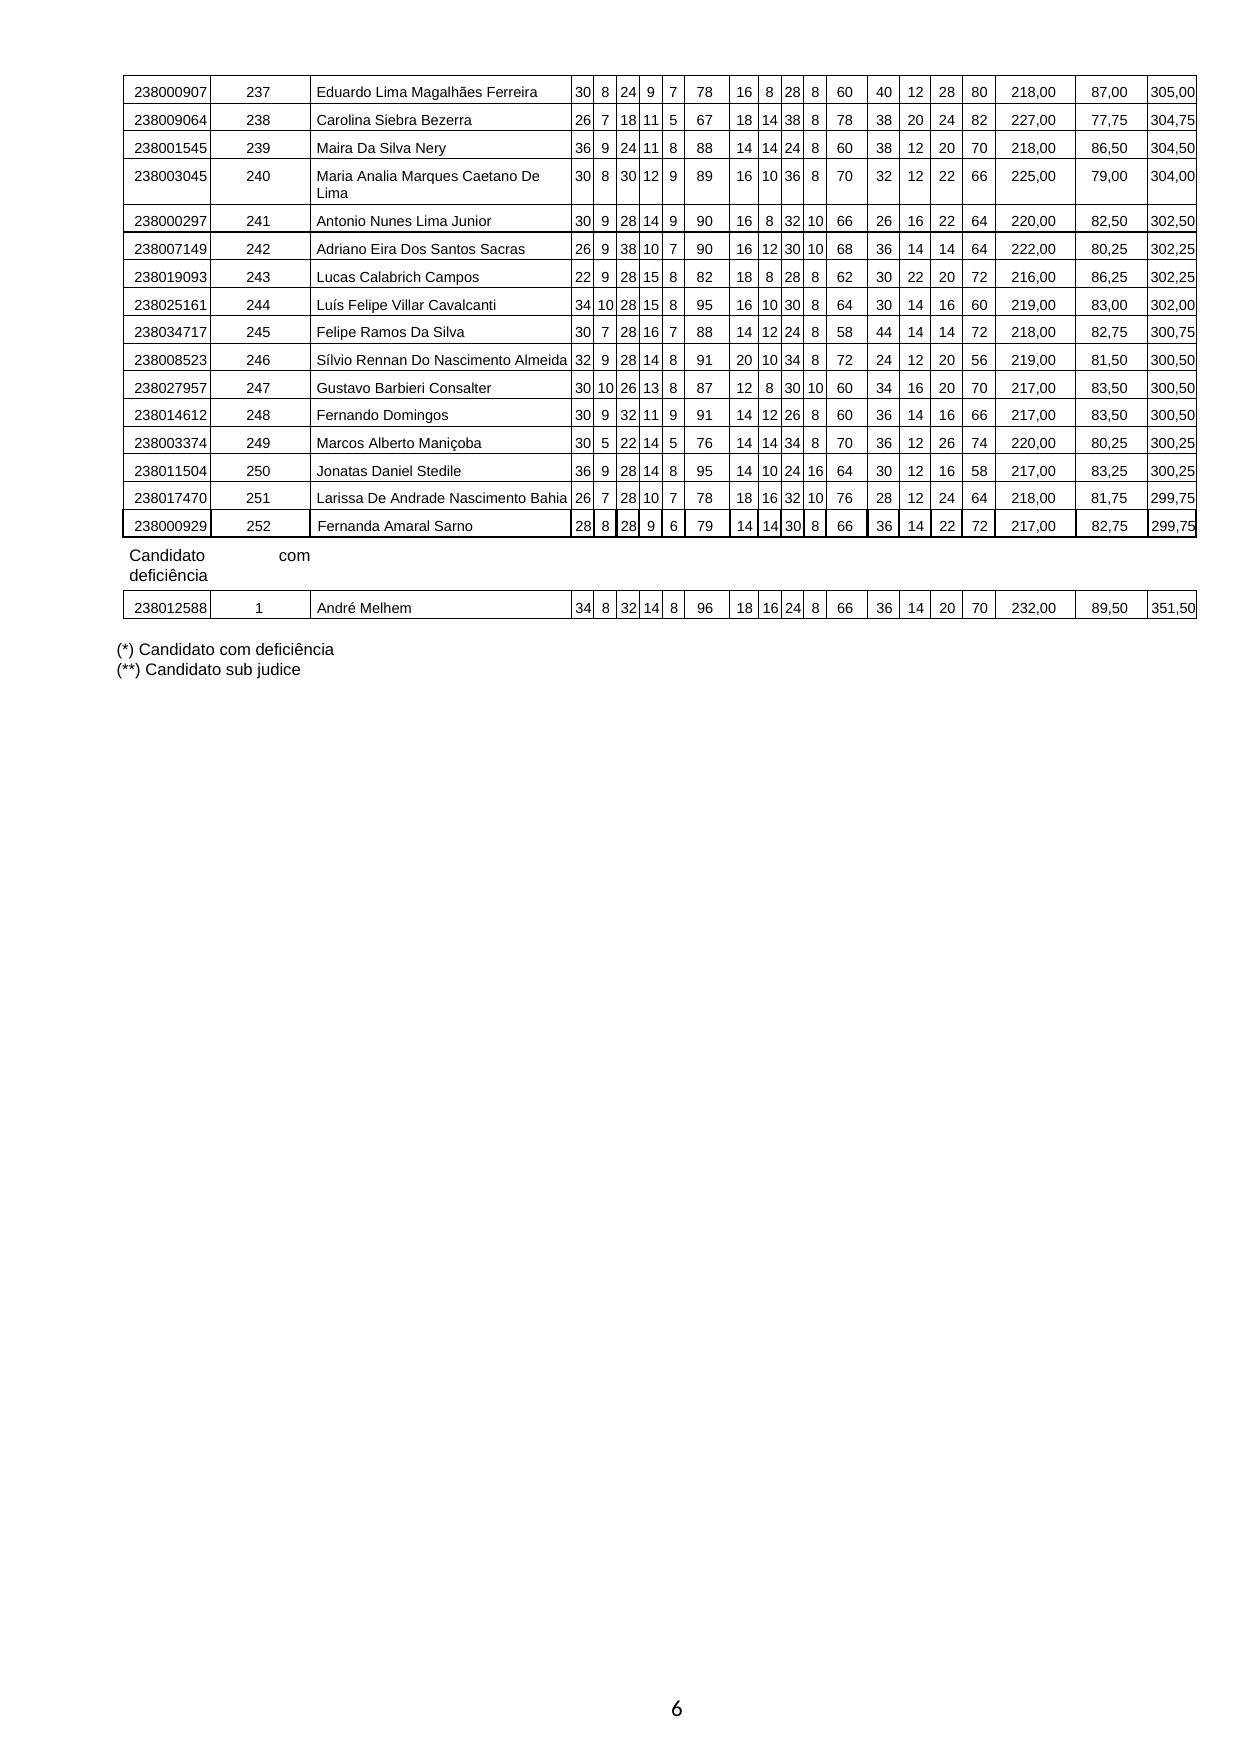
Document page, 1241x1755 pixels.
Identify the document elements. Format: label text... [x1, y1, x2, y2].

table_cell 8 [759, 260, 781, 287]
table_cell 30 [782, 288, 803, 315]
table_cell 218,00 [996, 482, 1075, 509]
table_cell 34 [572, 591, 593, 618]
table_cell 300,25 [1148, 454, 1196, 481]
table_cell 9 [594, 399, 616, 426]
table_cell 11 [640, 104, 662, 130]
table_cell 304,75 [1148, 104, 1196, 130]
table_cell 74 [963, 427, 995, 453]
table_cell 20 [931, 591, 962, 618]
table_cell 28 [617, 205, 639, 231]
table_cell 60 [827, 371, 867, 398]
table_cell 238000297 [124, 205, 210, 231]
table_cell 12 [759, 399, 781, 426]
table_cell 12 [759, 316, 781, 342]
table_cell 96 [685, 591, 729, 618]
table_cell 243 [211, 260, 310, 287]
table_cell 12 [900, 344, 930, 370]
table_cell 16 [730, 76, 758, 103]
table_cell 12 [730, 371, 758, 398]
text (**) Candidato sub judice [116, 660, 1137, 679]
table_cell 14 [759, 131, 781, 158]
table_cell 302,25 [1148, 233, 1196, 259]
table_cell 24 [617, 76, 639, 103]
table_cell 238011504 [124, 454, 210, 481]
table_cell 82,75 [1076, 316, 1147, 342]
table_cell 82 [963, 104, 995, 130]
table_cell 9 [640, 510, 661, 536]
table_cell 28 [931, 76, 962, 103]
table_cell 300,50 [1148, 344, 1196, 370]
table_cell Antonio Nunes Lima Junior [311, 205, 571, 231]
table_cell Fernanda Amaral Sarno [311, 510, 570, 536]
table_cell 22 [572, 260, 593, 287]
table_cell 10 [759, 344, 781, 370]
table_cell 30 [868, 288, 899, 315]
table_cell 14 [640, 454, 662, 481]
table_cell 16 [931, 288, 962, 315]
table_cell 22 [931, 159, 962, 204]
table_cell 8 [804, 316, 826, 342]
table_cell 16 [759, 591, 781, 618]
table_cell 66 [827, 510, 866, 536]
table_cell 40 [868, 76, 899, 103]
table_cell 36 [782, 159, 803, 204]
table_cell 64 [963, 205, 995, 231]
table_cell 10 [759, 454, 781, 481]
table_cell 60 [963, 288, 995, 315]
table_cell 36 [572, 131, 593, 158]
table_cell 83,50 [1076, 399, 1147, 426]
table_cell 89 [685, 159, 729, 204]
table_cell 7 [594, 482, 616, 509]
table_cell 26 [931, 427, 962, 453]
table_cell 28 [617, 260, 639, 287]
table_cell 218,00 [996, 316, 1075, 342]
table_cell 237 [211, 76, 310, 103]
table_cell 14 [640, 205, 662, 231]
table_cell 12 [900, 454, 930, 481]
table_cell 16 [931, 454, 962, 481]
table_cell 87 [685, 371, 729, 398]
table_cell 26 [782, 399, 803, 426]
table_cell 14 [759, 510, 780, 536]
table_cell 12 [759, 233, 781, 259]
table_cell 86,50 [1076, 131, 1147, 158]
table_cell 30 [572, 427, 593, 453]
table_cell [571, 538, 594, 590]
table_cell 36 [868, 427, 899, 453]
table_cell 240 [211, 159, 310, 204]
table_cell 80,25 [1076, 427, 1147, 453]
table_cell 20 [931, 371, 962, 398]
table_cell 70 [963, 131, 995, 158]
table_cell 238000907 [124, 76, 210, 103]
table_cell 248 [211, 399, 310, 426]
table_cell 14 [900, 316, 930, 342]
table_cell 252 [212, 510, 309, 536]
table_cell 8 [663, 591, 684, 618]
table_cell 36 [869, 510, 898, 536]
table_cell 30 [572, 159, 593, 204]
table_cell 91 [685, 344, 729, 370]
table_cell 95 [685, 454, 729, 481]
table_cell 34 [782, 427, 803, 453]
table_cell Adriano Eira Dos Santos Sacras [311, 233, 571, 259]
table_cell 44 [868, 316, 899, 342]
table_cell 88 [685, 131, 729, 158]
table_cell 220,00 [996, 205, 1075, 231]
table_cell 82 [685, 260, 729, 287]
table_cell 28 [572, 510, 593, 536]
table_cell 30 [617, 159, 639, 204]
table_cell 15 [640, 288, 662, 315]
table_cell 8 [804, 288, 826, 315]
table_cell 90 [685, 233, 729, 259]
table_cell 16 [900, 205, 930, 231]
table_cell 14 [730, 427, 758, 453]
table_cell 351,50 [1148, 591, 1196, 618]
table_cell 10 [804, 482, 826, 509]
table_cell 79,00 [1076, 159, 1147, 204]
table_cell 83,50 [1076, 371, 1147, 398]
table_cell 14 [931, 316, 962, 342]
table_cell 30 [572, 316, 593, 342]
table_cell 8 [594, 159, 616, 204]
table_cell 238007149 [124, 233, 210, 259]
table_cell 14 [730, 131, 758, 158]
table_cell 242 [211, 233, 310, 259]
table_cell 70 [827, 159, 867, 204]
table_cell 9 [594, 344, 616, 370]
table_cell 12 [900, 131, 930, 158]
table_cell 26 [868, 205, 899, 231]
table_cell Jonatas Daniel Stedile [311, 454, 571, 481]
table_cell 14 [759, 104, 781, 130]
table_cell 220,00 [996, 427, 1075, 453]
table_cell 249 [211, 427, 310, 453]
table_cell 66 [827, 591, 867, 618]
table_cell 14 [900, 510, 930, 536]
table_cell 16 [730, 205, 758, 231]
table_cell 10 [759, 159, 781, 204]
table_cell 299,75 [1148, 482, 1196, 509]
table_cell Carolina Siebra Bezerra [311, 104, 571, 130]
table_cell 217,00 [996, 371, 1075, 398]
table_cell 238 [211, 104, 310, 130]
table_cell 12 [900, 482, 930, 509]
table_cell 16 [804, 454, 826, 481]
table_cell 28 [617, 454, 639, 481]
table_cell [899, 538, 931, 590]
table_cell 72 [827, 344, 867, 370]
table_cell 244 [211, 288, 310, 315]
table_cell 76 [827, 482, 867, 509]
table_cell 12 [900, 159, 930, 204]
table_cell 219,00 [996, 344, 1075, 370]
table_cell 238014612 [124, 399, 210, 426]
table_cell 218,00 [996, 131, 1075, 158]
table_cell 9 [594, 454, 616, 481]
table_cell 70 [963, 371, 995, 398]
table_cell 66 [963, 399, 995, 426]
table_cell 83,25 [1076, 454, 1147, 481]
table_cell 78 [827, 104, 867, 130]
table_cell 238012588 [124, 591, 210, 618]
table_cell 28 [618, 510, 638, 536]
table_cell 32 [617, 399, 639, 426]
table_cell 14 [931, 233, 962, 259]
table_cell 76 [685, 427, 729, 453]
text (*) Candidato com deficiência [116, 639, 1137, 659]
table_cell 241 [211, 205, 310, 231]
table_cell 16 [730, 288, 758, 315]
table_cell 246 [211, 344, 310, 370]
table_cell 28 [782, 260, 803, 287]
table_cell 8 [804, 159, 826, 204]
table_cell 8 [804, 591, 826, 618]
table_cell 28 [617, 288, 639, 315]
table_cell 14 [640, 427, 662, 453]
table_cell 238008523 [124, 344, 210, 370]
table_cell 10 [640, 482, 662, 509]
table_cell 72 [963, 260, 995, 287]
table_cell 24 [931, 482, 962, 509]
table_cell 64 [963, 482, 995, 509]
table_cell [310, 538, 571, 590]
table_cell 247 [211, 371, 310, 398]
table_cell 64 [827, 454, 867, 481]
table_cell 30 [572, 399, 593, 426]
table_cell 8 [804, 131, 826, 158]
table_cell 9 [640, 76, 662, 103]
table_cell 8 [595, 510, 615, 536]
table_cell 34 [572, 288, 593, 315]
table_cell 30 [782, 233, 803, 259]
table_cell 30 [572, 371, 593, 398]
table_cell 8 [804, 399, 826, 426]
table_cell Maria Analia Marques Caetano De Lima [311, 159, 571, 204]
table_cell 302,00 [1148, 288, 1196, 315]
table_cell 238003374 [124, 427, 210, 453]
table_cell 14 [900, 591, 930, 618]
table_cell Maira Da Silva Nery [311, 131, 571, 158]
table_cell 10 [594, 288, 616, 315]
table_cell 238034717 [124, 316, 210, 342]
table_cell 58 [827, 316, 867, 342]
table_cell Luís Felipe Villar Cavalcanti [311, 288, 571, 315]
table_cell [685, 538, 729, 590]
table_cell Sílvio Rennan Do Nascimento Almeida [311, 344, 571, 370]
table_cell 24 [782, 131, 803, 158]
table_cell 72 [963, 510, 994, 536]
table_cell 14 [640, 591, 662, 618]
table_cell [931, 538, 962, 590]
table_cell 28 [617, 316, 639, 342]
table_cell 6 [663, 510, 684, 536]
table_cell 79 [686, 510, 729, 536]
table_cell 300,50 [1148, 399, 1196, 426]
table_cell 8 [663, 344, 684, 370]
table_cell 8 [759, 76, 781, 103]
table_cell 10 [640, 233, 662, 259]
table_cell 20 [931, 131, 962, 158]
table_cell 38 [617, 233, 639, 259]
table_cell 10 [804, 233, 826, 259]
table_cell 32 [572, 344, 593, 370]
table_cell 32 [868, 159, 899, 204]
table_cell 217,00 [996, 399, 1075, 426]
table_cell 20 [730, 344, 758, 370]
table_cell 16 [900, 371, 930, 398]
table_cell 16 [759, 482, 781, 509]
table_cell 219,00 [996, 288, 1075, 315]
table_cell 16 [730, 233, 758, 259]
table_cell 36 [572, 454, 593, 481]
table_cell 22 [932, 510, 961, 536]
table_cell Fernando Domingos [311, 399, 571, 426]
table_cell 8 [759, 205, 781, 231]
table_cell 7 [663, 316, 684, 342]
table_cell 20 [900, 104, 930, 130]
table_cell 8 [804, 427, 826, 453]
table_cell 251 [211, 482, 310, 509]
table_cell 26 [572, 233, 593, 259]
table_cell 86,25 [1076, 260, 1147, 287]
table_cell 238000929 [124, 510, 210, 536]
table_cell 8 [594, 76, 616, 103]
table_cell 304,00 [1148, 159, 1196, 204]
table_cell 238027957 [124, 371, 210, 398]
table_cell 90 [685, 205, 729, 231]
table_cell [826, 538, 867, 590]
table_cell 300,75 [1148, 316, 1196, 342]
table_cell 28 [868, 482, 899, 509]
table_cell 88 [685, 316, 729, 342]
table_cell 22 [931, 205, 962, 231]
table_cell 14 [730, 454, 758, 481]
table_cell [995, 538, 1076, 590]
table_cell 22 [617, 427, 639, 453]
table_cell 77,75 [1076, 104, 1147, 130]
table_cell Marcos Alberto Maniçoba [311, 427, 571, 453]
table_cell 38 [868, 131, 899, 158]
table_cell 30 [868, 260, 899, 287]
table_cell 245 [211, 316, 310, 342]
table_cell 80,25 [1076, 233, 1147, 259]
table_cell 24 [782, 454, 803, 481]
table_cell 8 [804, 260, 826, 287]
table_cell 10 [804, 371, 826, 398]
table_cell 8 [663, 371, 684, 398]
table_cell 34 [782, 344, 803, 370]
table_cell 58 [963, 454, 995, 481]
table_cell 67 [685, 104, 729, 130]
table_cell 238025161 [124, 288, 210, 315]
table_cell 16 [730, 159, 758, 204]
table_cell 36 [868, 399, 899, 426]
table_cell 83,00 [1076, 288, 1147, 315]
table_cell 7 [663, 76, 684, 103]
table_cell 18 [730, 591, 758, 618]
table_cell Lucas Calabrich Campos [311, 260, 571, 287]
table_cell 250 [211, 454, 310, 481]
table_cell 20 [931, 344, 962, 370]
table_cell 64 [827, 288, 867, 315]
table_cell 305,00 [1148, 76, 1196, 103]
table_cell 60 [827, 399, 867, 426]
table_cell 8 [804, 104, 826, 130]
table_cell 5 [663, 427, 684, 453]
table_cell 5 [594, 427, 616, 453]
table_cell 7 [663, 233, 684, 259]
table_cell 14 [900, 233, 930, 259]
table_cell 227,00 [996, 104, 1075, 130]
table_cell 238003045 [124, 159, 210, 204]
table_cell 56 [963, 344, 995, 370]
table_cell 34 [868, 371, 899, 398]
table_cell 81,50 [1076, 344, 1147, 370]
table_cell 16 [640, 316, 662, 342]
table_cell 12 [900, 76, 930, 103]
table_cell 87,00 [1076, 76, 1147, 103]
table_cell 9 [663, 159, 684, 204]
table_cell Candidato com deficiência [123, 538, 310, 590]
table_cell Eduardo Lima Magalhães Ferreira [311, 76, 571, 103]
table_cell 14 [759, 427, 781, 453]
table_cell 32 [782, 482, 803, 509]
table_cell 24 [931, 104, 962, 130]
table_cell Felipe Ramos Da Silva [311, 316, 571, 342]
table_cell 20 [931, 260, 962, 287]
table_cell 300,25 [1148, 427, 1196, 453]
table_cell 30 [868, 454, 899, 481]
table_cell 1 [211, 591, 310, 618]
table_cell 24 [868, 344, 899, 370]
table_cell 14 [730, 399, 758, 426]
table_cell 16 [931, 399, 962, 426]
table_cell 8 [805, 510, 825, 536]
table_cell 238017470 [124, 482, 210, 509]
table_cell 302,50 [1148, 205, 1196, 231]
table_cell [1076, 538, 1148, 590]
table_cell 14 [640, 344, 662, 370]
table_cell 225,00 [996, 159, 1075, 204]
table_cell 89,50 [1076, 591, 1147, 618]
table_cell 36 [868, 233, 899, 259]
table_cell 26 [617, 371, 639, 398]
table_cell 304,50 [1148, 131, 1196, 158]
table_cell 18 [617, 104, 639, 130]
table_cell 217,00 [996, 454, 1075, 481]
table_cell 62 [827, 260, 867, 287]
table_cell 7 [663, 482, 684, 509]
table_cell 28 [617, 482, 639, 509]
table_cell 13 [640, 371, 662, 398]
table_cell [594, 538, 616, 590]
table_cell 238009064 [124, 104, 210, 130]
table_cell 8 [663, 288, 684, 315]
table_cell 216,00 [996, 260, 1075, 287]
table_cell 218,00 [996, 76, 1075, 103]
table_cell 30 [782, 371, 803, 398]
table_cell 12 [900, 427, 930, 453]
table_cell 26 [572, 482, 593, 509]
table_cell 15 [640, 260, 662, 287]
table_cell [730, 538, 758, 590]
table_cell 38 [868, 104, 899, 130]
table_cell 9 [663, 205, 684, 231]
table_cell 232,00 [996, 591, 1075, 618]
table_cell Larissa De Andrade Nascimento Bahia [311, 482, 571, 509]
table_cell 18 [730, 482, 758, 509]
table_cell 238019093 [124, 260, 210, 287]
table_cell 24 [782, 591, 803, 618]
table_cell [1148, 538, 1196, 590]
table_cell 28 [782, 76, 803, 103]
table_cell 30 [782, 510, 803, 536]
table_cell 78 [685, 482, 729, 509]
table_cell 8 [804, 76, 826, 103]
table_cell 70 [827, 427, 867, 453]
table_cell [662, 538, 685, 590]
table_cell 38 [782, 104, 803, 130]
table_cell 9 [663, 399, 684, 426]
table_cell 70 [963, 591, 995, 618]
table_cell 7 [594, 316, 616, 342]
table_cell 66 [827, 205, 867, 231]
table_cell 82,75 [1077, 510, 1147, 536]
table_cell [781, 538, 804, 590]
table_cell 18 [730, 104, 758, 130]
table_cell 60 [827, 131, 867, 158]
table_cell 299,75 [1149, 510, 1195, 536]
table_cell 302,25 [1148, 260, 1196, 287]
table_cell 9 [594, 233, 616, 259]
table_cell 11 [640, 399, 662, 426]
table_cell 8 [663, 454, 684, 481]
table_cell 26 [572, 104, 593, 130]
table_cell André Melhem [311, 591, 571, 618]
table_cell Gustavo Barbieri Consalter [311, 371, 571, 398]
table_cell 81,75 [1076, 482, 1147, 509]
table_cell 18 [730, 260, 758, 287]
table_cell [868, 538, 899, 590]
table_cell 95 [685, 288, 729, 315]
table_cell 10 [594, 371, 616, 398]
table_cell 36 [868, 591, 899, 618]
table_cell 64 [963, 233, 995, 259]
table_cell 5 [663, 104, 684, 130]
table_cell 10 [759, 288, 781, 315]
table_cell 80 [963, 76, 995, 103]
table_cell 72 [963, 316, 995, 342]
table_cell 8 [804, 344, 826, 370]
table_cell 28 [617, 344, 639, 370]
table_cell 9 [594, 131, 616, 158]
table_cell 7 [594, 104, 616, 130]
table_cell [962, 538, 995, 590]
table_cell 60 [827, 76, 867, 103]
table_cell 9 [594, 260, 616, 287]
table_cell 91 [685, 399, 729, 426]
table_cell 238001545 [124, 131, 210, 158]
table_cell 14 [900, 288, 930, 315]
table_cell 32 [782, 205, 803, 231]
table_cell 30 [572, 76, 593, 103]
table_cell 32 [617, 591, 639, 618]
table_cell 239 [211, 131, 310, 158]
table_cell 66 [963, 159, 995, 204]
table_cell 8 [594, 591, 616, 618]
table_cell 8 [663, 131, 684, 158]
table_cell 30 [572, 205, 593, 231]
table_cell 8 [663, 260, 684, 287]
table_cell 10 [804, 205, 826, 231]
table_cell 82,50 [1076, 205, 1147, 231]
table_cell 24 [617, 131, 639, 158]
table_cell 12 [640, 159, 662, 204]
table_cell 78 [685, 76, 729, 103]
table_cell 14 [731, 510, 757, 536]
table_cell 11 [640, 131, 662, 158]
table_cell 14 [900, 399, 930, 426]
table_cell 22 [900, 260, 930, 287]
table_cell 217,00 [996, 510, 1075, 536]
table_cell 24 [782, 316, 803, 342]
table_cell 300,50 [1148, 371, 1196, 398]
table_cell 68 [827, 233, 867, 259]
table_cell 222,00 [996, 233, 1075, 259]
table_cell [758, 538, 781, 590]
table_cell [616, 538, 662, 590]
table_cell 8 [759, 371, 781, 398]
table_cell 14 [730, 316, 758, 342]
table_cell 9 [594, 205, 616, 231]
table_cell [804, 538, 826, 590]
